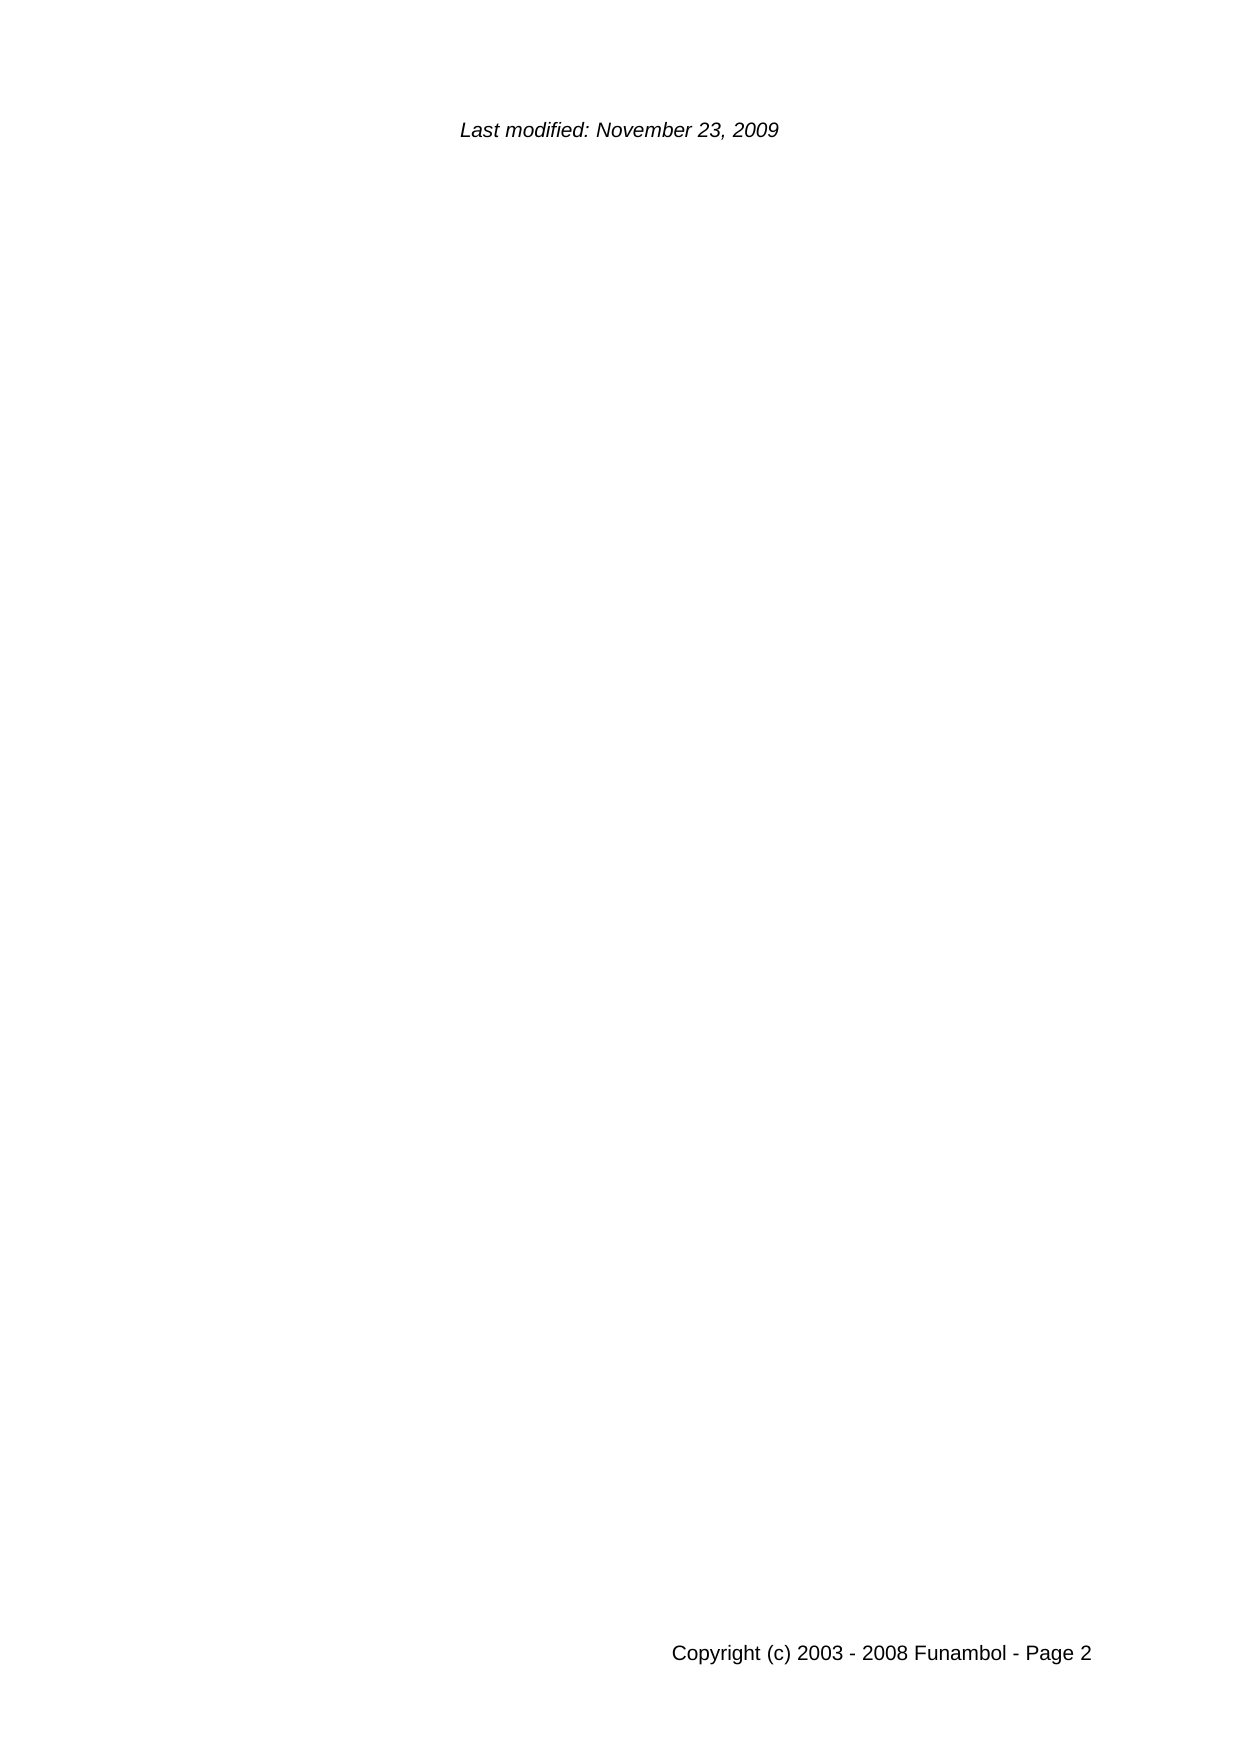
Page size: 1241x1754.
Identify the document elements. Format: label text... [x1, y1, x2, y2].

text Last modified: November 23, 2009 [148, 118, 1093, 142]
